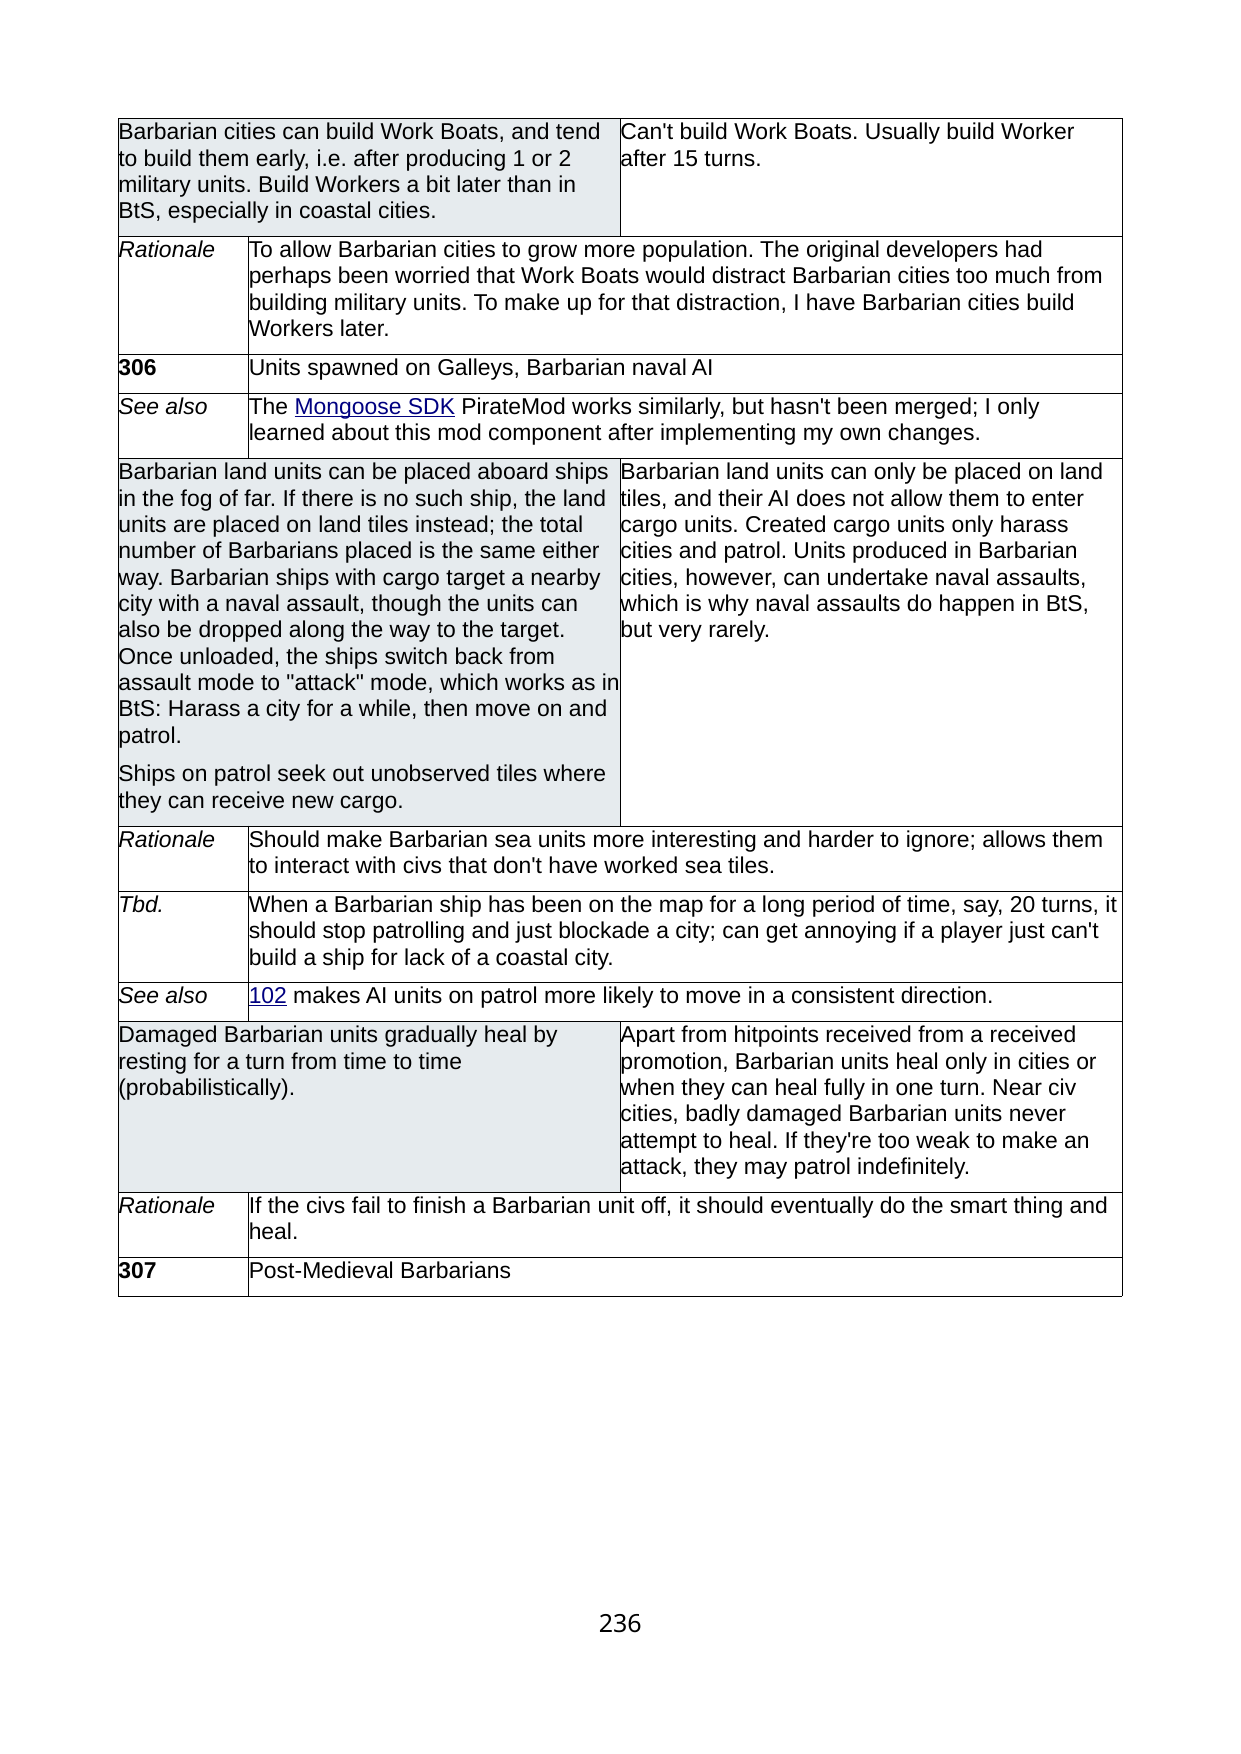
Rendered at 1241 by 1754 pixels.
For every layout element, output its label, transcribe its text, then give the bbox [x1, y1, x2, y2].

table_cell Barbarian cities can build Work Boats, and tend to build them early, i.e. after producing 1 or 2 military units. Build Workers a bit later than in BtS, especially in coastal cities. [119, 119, 620, 236]
table_cell Apart from hitpoints received from a received promotion, Barbarian units heal only in cities or when they can heal fully in one turn. Near civ cities, badly damaged Barbarian units never attempt to heal. If they're too weak to make an attack, they may patrol indefinitely. [621, 1022, 1122, 1192]
table_cell 307 [119, 1258, 248, 1296]
table_cell Damaged Barbarian units gradually heal by resting for a turn from time to time (probabilistically). [119, 1022, 620, 1192]
table_cell Barbarian land units can only be placed on land tiles, and their AI does not allow them to enter cargo units. Created cargo units only harass cities and patrol. Units produced in Barbarian cities, however, can undertake naval assaults, which is why naval assaults do happen in BtS, but very rarely. [621, 459, 1122, 826]
table_cell When a Barbarian ship has been on the map for a long period of time, say, 20 turns, it should stop patrolling and just blockade a city; can get annoying if a player just can't build a ship for lack of a coastal city. [249, 892, 1122, 982]
table_cell Rationale [119, 1193, 248, 1257]
table_cell See also [119, 394, 248, 458]
table_cell 306 [119, 355, 248, 393]
table_cell Barbarian land units can be placed aboard ships in the fog of far. If there is no such ship, the land units are placed on land tiles instead; the total number of Barbarians placed is the same either way. Barbarian ships with cargo target a nearby city with a naval assault, though the units can also be dropped along the way to the target. Once unloaded, the ships switch back from assault mode to "attack" mode, which works as in BtS: Harass a city for a while, then move on and patrol. Ships on patrol seek out unobserved tiles where they can receive new cargo. [119, 459, 620, 826]
table_cell Tbd. [119, 892, 248, 982]
table_cell Rationale [119, 237, 248, 354]
table_cell Post-Medieval Barbarians [249, 1258, 1122, 1296]
table_cell Units spawned on Galleys, Barbarian naval AI [249, 355, 1122, 393]
table_cell 102 makes AI units on patrol more likely to move in a consistent direction. [249, 983, 1122, 1021]
table_cell Should make Barbarian sea units more interesting and harder to ignore; allows them to interact with civs that don't have worked sea tiles. [249, 827, 1122, 891]
table_cell See also [119, 983, 248, 1021]
table_cell If the civs fail to finish a Barbarian unit off, it should eventually do the smart thing and heal. [249, 1193, 1122, 1257]
table_cell Can't build Work Boats. Usually build Worker after 15 turns. [621, 119, 1122, 236]
table_cell To allow Barbarian cities to grow more population. The original developers had perhaps been worried that Work Boats would distract Barbarian cities too much from building military units. To make up for that distraction, I have Barbarian cities build Workers later. [249, 237, 1122, 354]
table_cell Rationale [119, 827, 248, 891]
table_cell The Mongoose SDK PirateMod works similarly, but hasn't been merged; I only learned about this mod component after implementing my own changes. [249, 394, 1122, 458]
